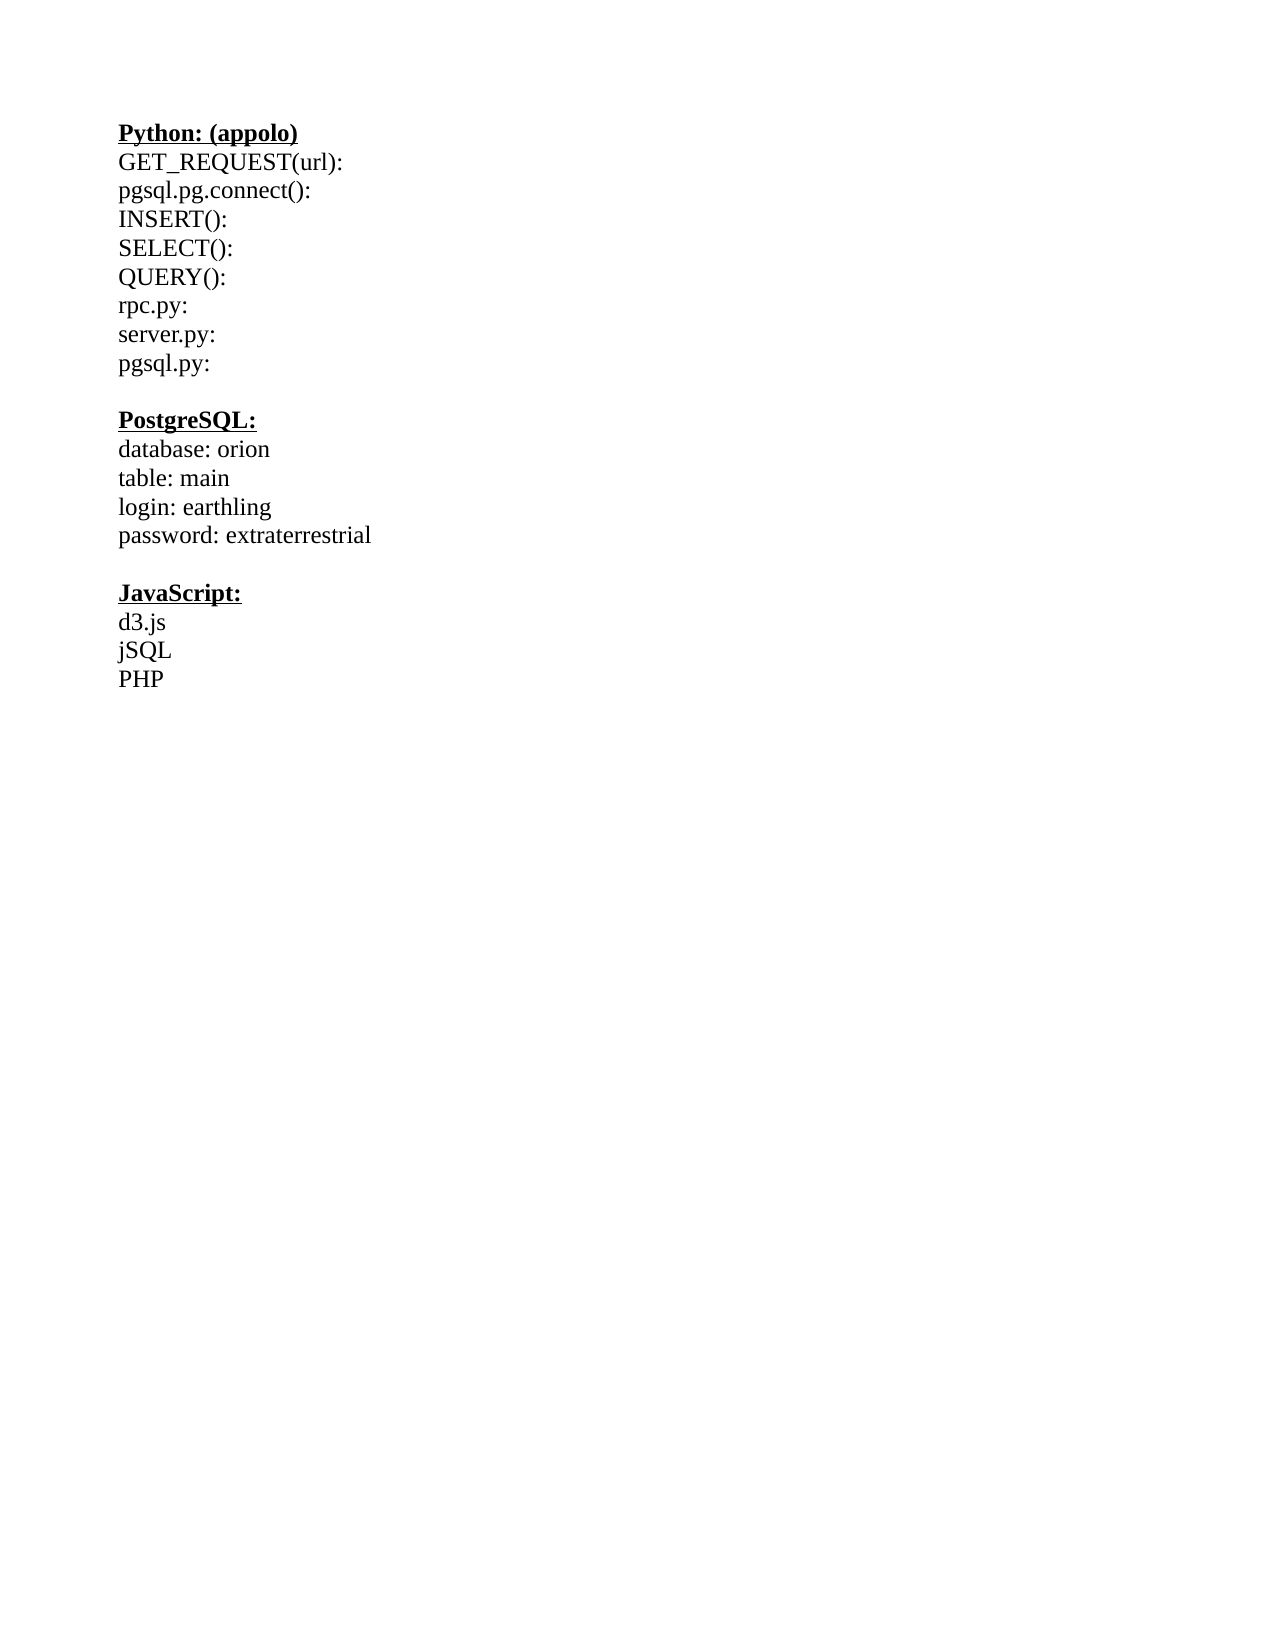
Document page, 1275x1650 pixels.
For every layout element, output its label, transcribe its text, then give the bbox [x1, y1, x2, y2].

text jSQL [118, 636, 1157, 664]
text database: orion [118, 434, 1157, 463]
text table: main [118, 463, 1157, 492]
text GET_REQUEST(url): [118, 147, 1157, 176]
text d3.js [118, 607, 1157, 636]
text pgsql.pg.connect(): [118, 176, 1157, 204]
text server.py: [118, 319, 1157, 348]
text rpc.py: [118, 291, 1157, 319]
text QUERY(): [118, 262, 1157, 291]
text password: extraterrestrial [118, 521, 1157, 549]
text PHP [118, 664, 1157, 693]
text INSERT(): [118, 204, 1157, 233]
text pgsql.py: [118, 348, 1157, 377]
text JavaScript: [118, 578, 1157, 607]
text Python: (appolo) [118, 118, 1157, 147]
text SELECT(): [118, 233, 1157, 262]
text PostgreSQL: [118, 406, 1157, 434]
text login: earthling [118, 492, 1157, 521]
